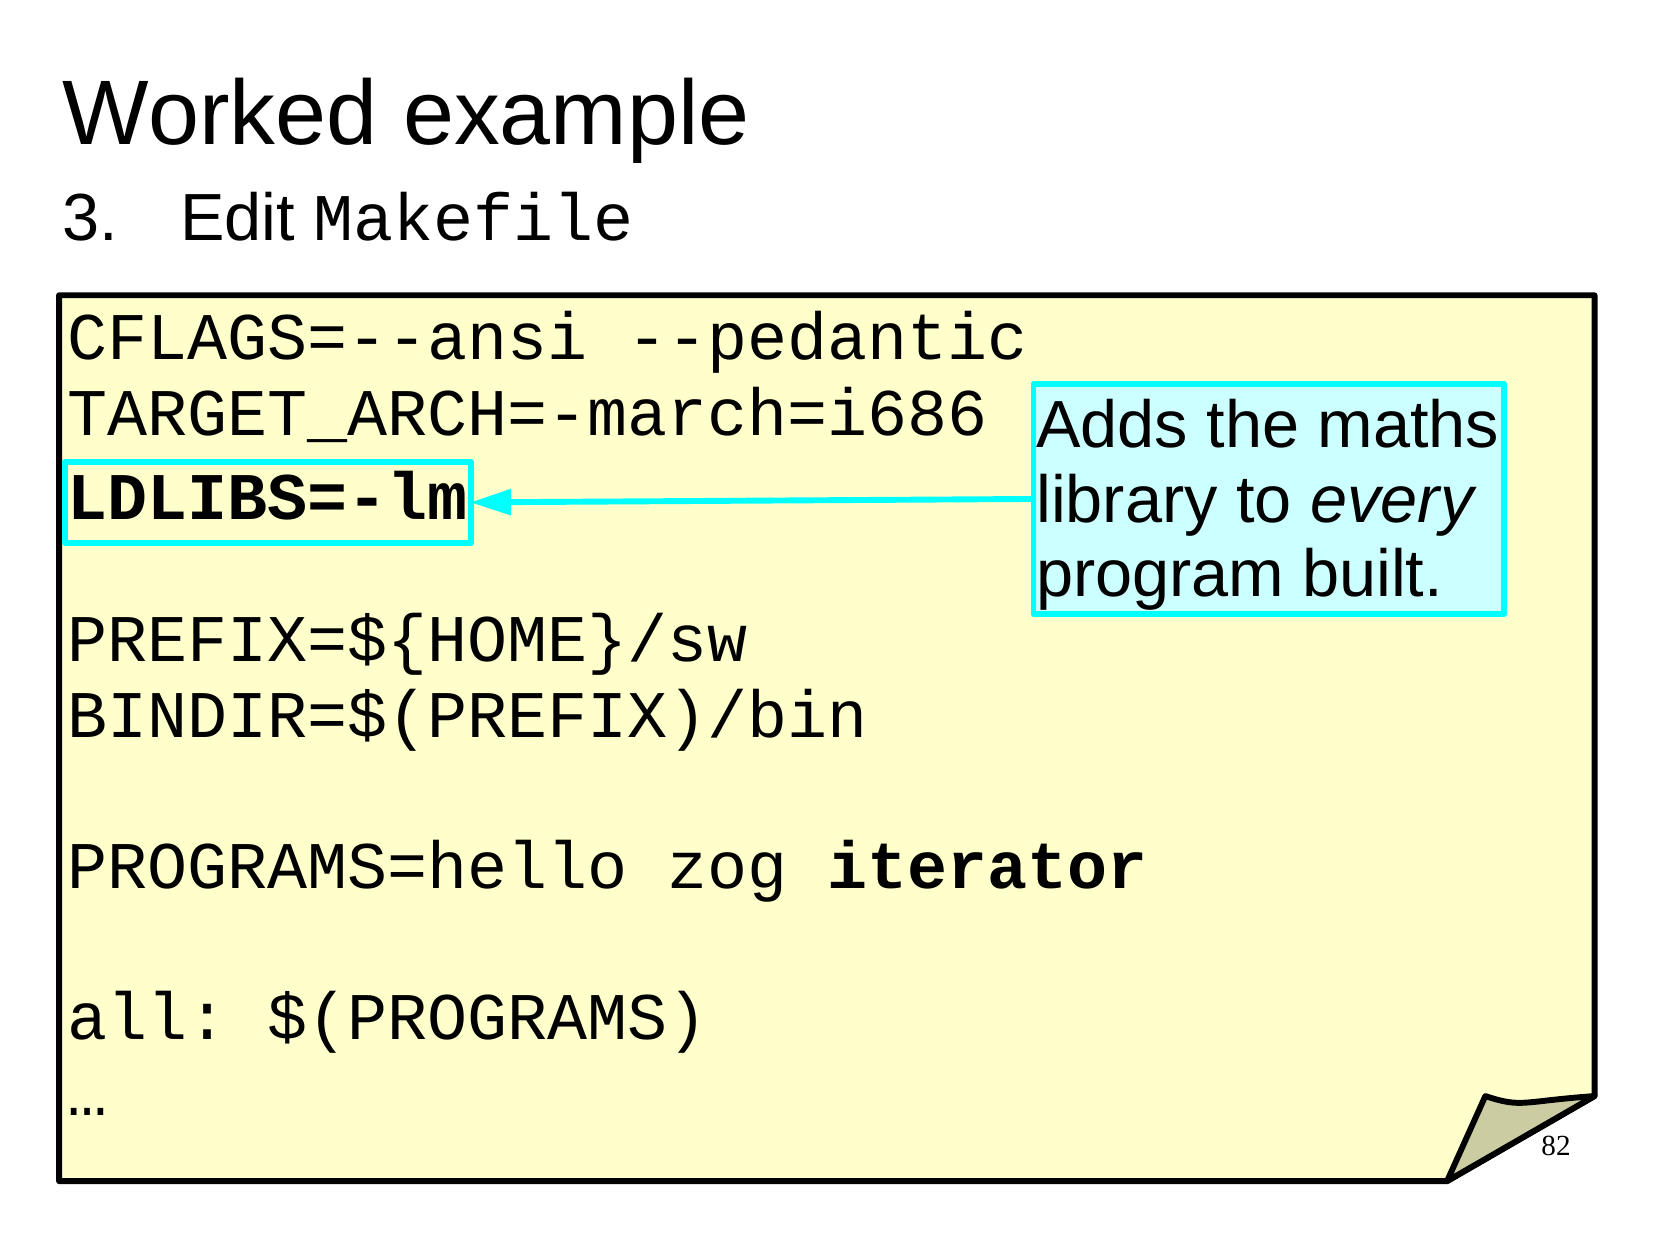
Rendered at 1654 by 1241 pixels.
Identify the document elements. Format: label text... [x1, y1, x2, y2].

text_box LDLIBS=-lm [64, 461, 471, 544]
text_box CFLAGS=--ansi --pedantic TARGET_ARCH=-march=i686 PREFIX=${HOME}/sw BINDIR=$(PREFIX)/bin PROGRAMS=hello zog iterator all: $(PROGRAMS) … [59, 295, 1595, 1182]
text_box Adds the maths library to every program built. [1033, 383, 1505, 615]
text_box Edit Makefile [177, 177, 637, 264]
text_box Worked example [59, 59, 754, 168]
text_box 3. [59, 177, 121, 258]
